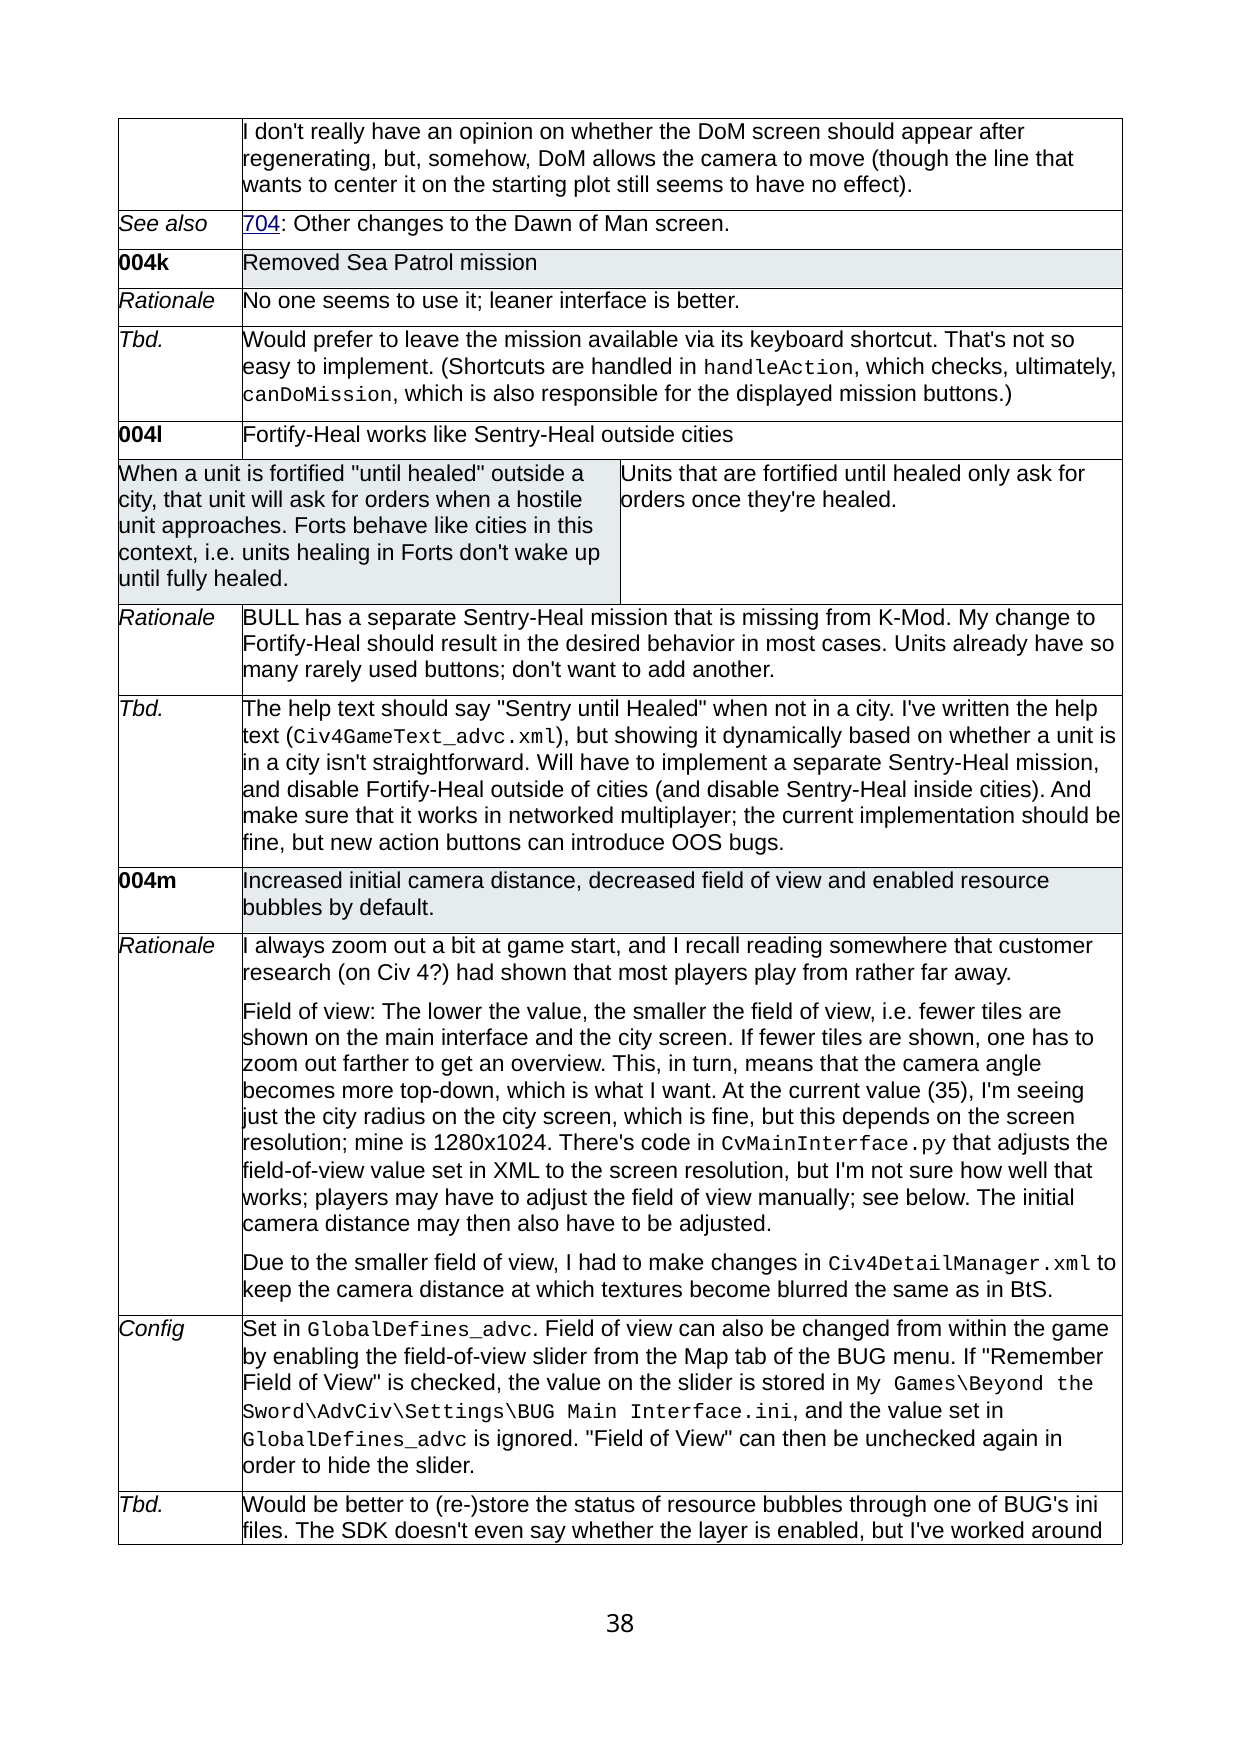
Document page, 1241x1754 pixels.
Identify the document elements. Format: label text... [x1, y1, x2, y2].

table_cell Increased initial camera distance, decreased field of view and enabled resource bubbles by default. [243, 868, 1122, 932]
table_cell Units that are fortified until healed only ask for orders once they're healed. [621, 460, 1122, 604]
table_cell Tbd. [119, 327, 242, 421]
table_cell Rationale [119, 289, 242, 326]
table_cell 004k [119, 250, 242, 287]
table_cell I always zoom out a bit at game start, and I recall reading somewhere that customer research (on Civ 4?) had shown that most players play from rather far away. Field of view: The lower the value, the smaller the field of view, i.e. fewer tiles are shown on the main interface and the city screen. If fewer tiles are shown, one has to zoom out farther to get an overview. This, in turn, means that the camera angle becomes more top-down, which is what I want. At the current value (35), I'm seeing just the city radius on the city screen, which is fine, but this depends on the screen resolution; mine is 1280x1024. There's code in CvMainInterface.py that adjusts the field-of-view value set in XML to the screen resolution, but I'm not sure how well that works; players may have to adjust the field of view manually; see below. The initial camera distance may then also have to be adjusted. Due to the smaller field of view, I had to make changes in Civ4DetailManager.xml to keep the camera distance at which textures become blurred the same as in BtS. [243, 934, 1122, 1315]
table_cell 704: Other changes to the Dawn of Man screen. [243, 211, 1122, 248]
table_cell 004l [119, 422, 242, 459]
table_cell Tbd. [119, 696, 242, 867]
table_cell No one seems to use it; leaner interface is better. [243, 289, 1122, 326]
table_cell Removed Sea Patrol mission [243, 250, 1122, 287]
table_cell Rationale [119, 934, 242, 1315]
table_cell BULL has a separate Sentry-Heal mission that is missing from K-Mod. My change to Fortify-Heal should result in the desired behavior in most cases. Units already have so many rarely used buttons; don't want to add another. [243, 605, 1122, 695]
table_cell When a unit is fortified "until healed" outside a city, that unit will ask for orders when a hostile unit approaches. Forts behave like cities in this context, i.e. units healing in Forts don't wake up until fully healed. [119, 460, 620, 604]
table_cell Tbd. [119, 1492, 242, 1544]
table_cell I don't really have an opinion on whether the DoM screen should appear after regenerating, but, somehow, DoM allows the camera to move (though the line that wants to center it on the starting plot still seems to have no effect). [243, 119, 1122, 210]
table_cell Rationale [119, 605, 242, 695]
table_cell Would be better to (re-)store the status of resource bubbles through one of BUG's ini files. The SDK doesn't even say whether the layer is enabled, but I've worked around [243, 1492, 1122, 1544]
table_cell The help text should say "Sentry until Healed" when not in a city. I've written the help text (Civ4GameText_advc.xml), but showing it dynamically based on whether a unit is in a city isn't straightforward. Will have to implement a separate Sentry-Heal mission, and disable Fortify-Heal outside of cities (and disable Sentry-Heal inside cities). And make sure that it works in networked multiplayer; the current implementation should be fine, but new action buttons can introduce OOS bugs. [243, 696, 1122, 867]
table_cell See also [119, 211, 242, 248]
table_cell Config [119, 1316, 242, 1491]
table_cell Would prefer to leave the mission available via its keyboard shortcut. That's not so easy to implement. (Shortcuts are handled in handleAction, which checks, ultimately, canDoMission, which is also responsible for the displayed mission buttons.) [243, 327, 1122, 421]
table_cell [119, 119, 242, 210]
table_cell Set in GlobalDefines_advc. Field of view can also be changed from within the game by enabling the field-of-view slider from the Map tab of the BUG menu. If "Remember Field of View" is checked, the value on the slider is stored in My Games\Beyond the Sword\AdvCiv\Settings\BUG Main Interface.ini, and the value set in GlobalDefines_advc is ignored. "Field of View" can then be unchecked again in order to hide the slider. [243, 1316, 1122, 1491]
table_cell 004m [119, 868, 242, 932]
table_cell Fortify-Heal works like Sentry-Heal outside cities [243, 422, 1122, 459]
